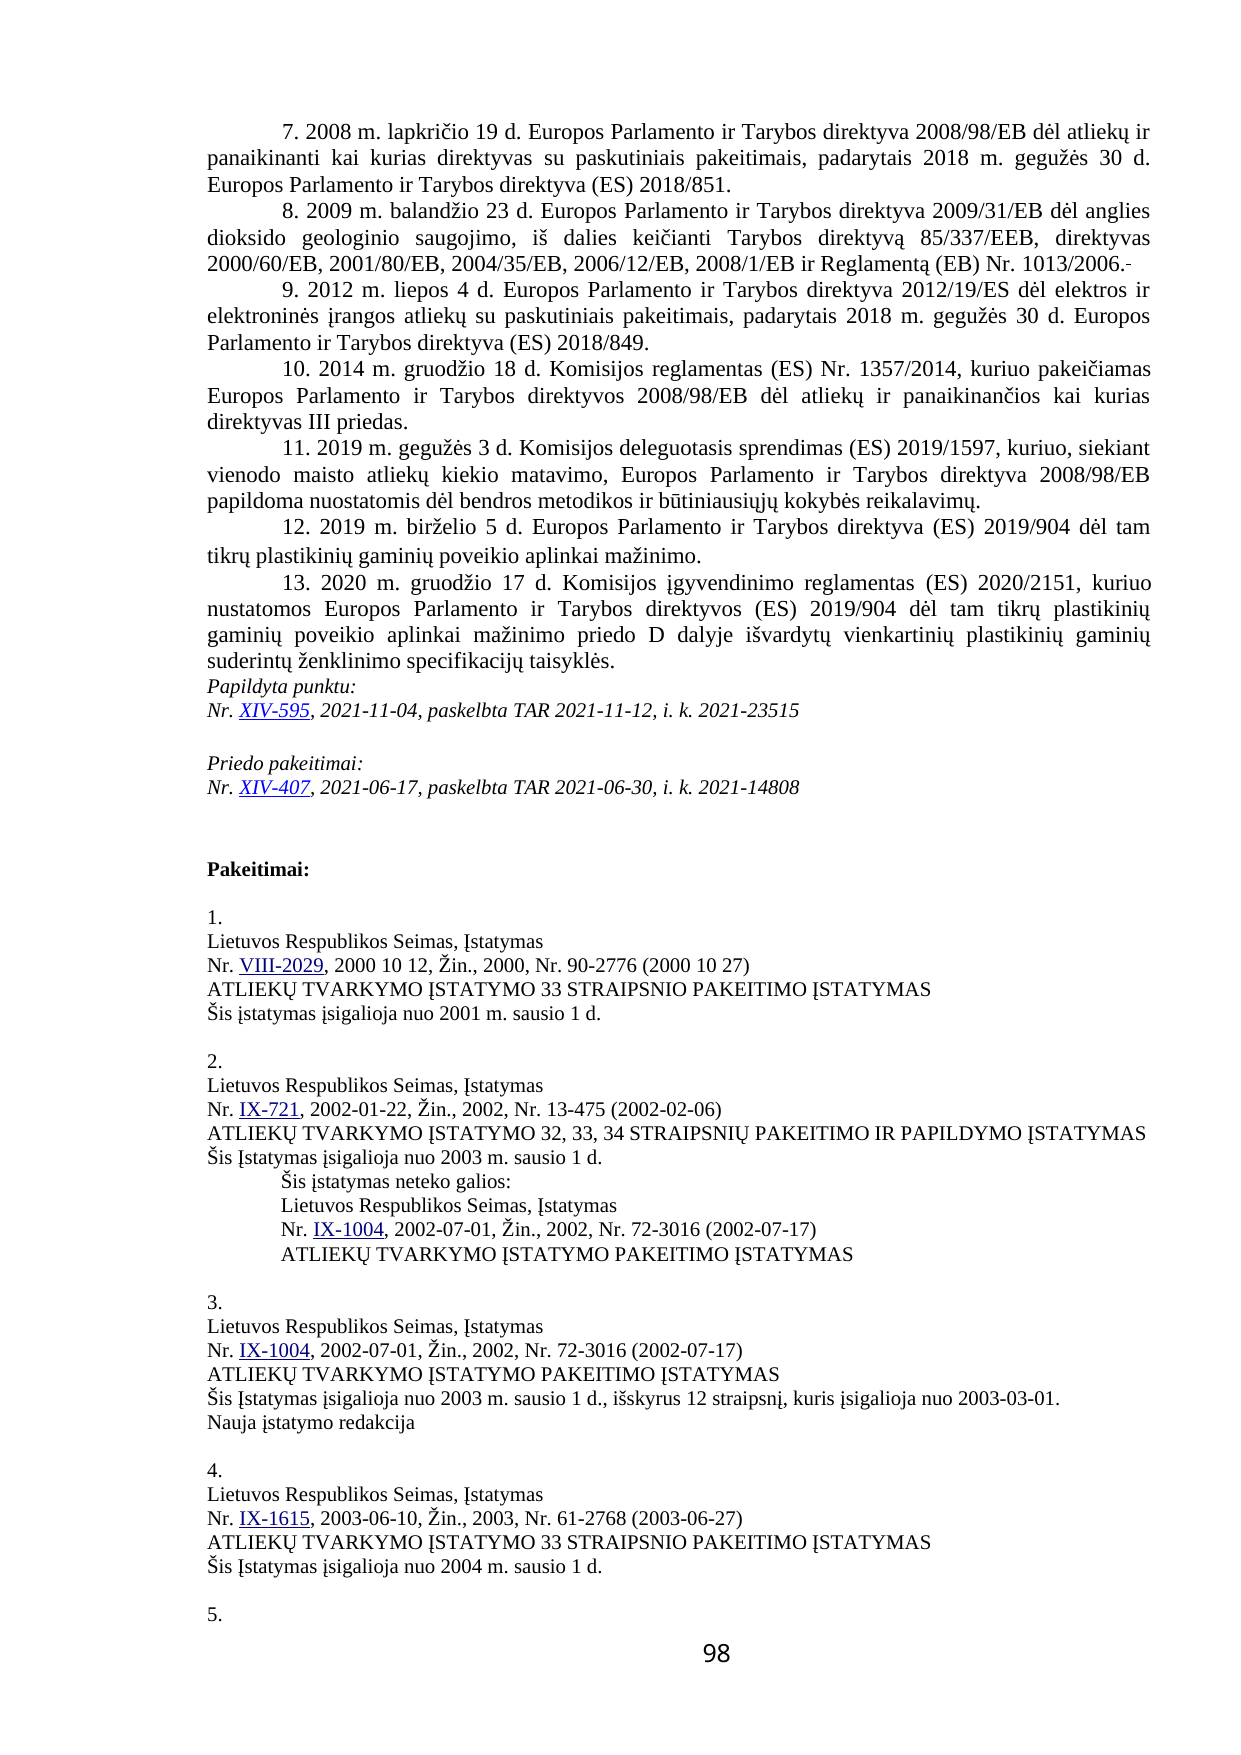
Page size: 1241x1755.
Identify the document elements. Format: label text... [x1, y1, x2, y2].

text 11. 2019 m. gegužės 3 d. Komisijos deleguotasis sprendimas (ES) 2019/1597, kuriuo, siekiant vienodo maisto atliekų kiekio matavimo, Europos Parlamento ir Tarybos direktyva 2008/98/EB papildoma nuostatomis dėl bendros metodikos ir būtiniausiųjų kokybės reikalavimų. [207, 434, 1152, 513]
text Nr. IX-721, 2002-01-22, Žin., 2002, Nr. 13-475 (2002-02-06) [207, 1097, 1152, 1121]
text Nr. XIV-595, 2021-11-04, paskelbta TAR 2021-11-12, i. k. 2021-23515 [207, 698, 1152, 722]
text Nr. XIV-407, 2021-06-17, paskelbta TAR 2021-06-30, i. k. 2021-14808 [207, 775, 1152, 799]
text ATLIEKŲ TVARKYMO ĮSTATYMO 33 STRAIPSNIO PAKEITIMO ĮSTATYMAS [207, 1530, 1152, 1554]
text Pakeitimai: [207, 856, 1152, 881]
text Nauja įstatymo redakcija [207, 1410, 1152, 1434]
text Nr. IX-1615, 2003-06-10, Žin., 2003, Nr. 61-2768 (2003-06-27) [207, 1506, 1152, 1530]
text Priedo pakeitimai: [207, 751, 1152, 775]
text ATLIEKŲ TVARKYMO ĮSTATYMO 32, 33, 34 STRAIPSNIŲ PAKEITIMO IR PAPILDYMO ĮSTATYMAS [207, 1121, 1152, 1145]
text ATLIEKŲ TVARKYMO ĮSTATYMO PAKEITIMO ĮSTATYMAS [207, 1362, 1152, 1386]
text 1. [207, 904, 1152, 929]
text Nr. IX-1004, 2002-07-01, Žin., 2002, Nr. 72-3016 (2002-07-17) [207, 1338, 1152, 1362]
text Papildyta punktu: [207, 674, 1152, 698]
text 9. 2012 m. liepos 4 d. Europos Parlamento ir Tarybos direktyva 2012/19/ES dėl elektros ir elektroninės įrangos atliekų su paskutiniais pakeitimais, padarytais 2018 m. gegužės 30 d. Europos Parlamento ir Tarybos direktyva (ES) 2018/849. [207, 276, 1152, 355]
text 10. 2014 m. gruodžio 18 d. Komisijos reglamentas (ES) Nr. 1357/2014, kuriuo pakeičiamas Europos Parlamento ir Tarybos direktyvos 2008/98/EB dėl atliekų ir panaikinančios kai kurias direktyvas III priedas. [207, 355, 1152, 434]
text Šis įstatymas įsigalioja nuo 2001 m. sausio 1 d. [207, 1001, 1152, 1025]
text Lietuvos Respublikos Seimas, Įstatymas [207, 1193, 1152, 1217]
text Šis Įstatymas įsigalioja nuo 2003 m. sausio 1 d. [207, 1145, 1152, 1169]
text ATLIEKŲ TVARKYMO ĮSTATYMO PAKEITIMO ĮSTATYMAS [207, 1241, 1152, 1266]
text Šis Įstatymas įsigalioja nuo 2003 m. sausio 1 d., išskyrus 12 straipsnį, kuris įsigalioja nuo 2003-03-01. [207, 1386, 1152, 1410]
text Lietuvos Respublikos Seimas, Įstatymas [207, 1314, 1152, 1338]
text 7. 2008 m. lapkričio 19 d. Europos Parlamento ir Tarybos direktyva 2008/98/EB dėl atliekų ir panaikinanti kai kurias direktyvas su paskutiniais pakeitimais, padarytais 2018 m. gegužės 30 d. Europos Parlamento ir Tarybos direktyva (ES) 2018/851. [207, 118, 1152, 197]
text 5. [207, 1602, 1152, 1626]
text Lietuvos Respublikos Seimas, Įstatymas [207, 1073, 1152, 1097]
text Šis įstatymas neteko galios: [207, 1169, 1152, 1193]
text Lietuvos Respublikos Seimas, Įstatymas [207, 1482, 1152, 1506]
text 4. [207, 1458, 1152, 1482]
text 8. 2009 m. balandžio 23 d. Europos Parlamento ir Tarybos direktyva 2009/31/EB dėl anglies dioksido geologinio saugojimo, iš dalies keičianti Tarybos direktyvą 85/337/EEB, direktyvas 2000/60/EB, 2001/80/EB, 2004/35/EB, 2006/12/EB, 2008/1/EB ir Reglamentą (EB) Nr. 1013/2006. [207, 197, 1152, 276]
text Nr. IX-1004, 2002-07-01, Žin., 2002, Nr. 72-3016 (2002-07-17) [207, 1217, 1152, 1241]
text 13. 2020 m. gruodžio 17 d. Komisijos įgyvendinimo reglamentas (ES) 2020/2151, kuriuo nustatomos Europos Parlamento ir Tarybos direktyvos (ES) 2019/904 dėl tam tikrų plastikinių gaminių poveikio aplinkai mažinimo priedo D dalyje išvardytų vienkartinių plastikinių gaminių suderintų ženklinimo specifikacijų taisyklės. [207, 568, 1152, 674]
text Nr. VIII-2029, 2000 10 12, Žin., 2000, Nr. 90-2776 (2000 10 27) [207, 953, 1152, 977]
text 12. 2019 m. birželio 5 d. Europos Parlamento ir Tarybos direktyva (ES) 2019/904 dėl tam tikrų plastikinių gaminių poveikio aplinkai mažinimo. [207, 513, 1152, 568]
text Lietuvos Respublikos Seimas, Įstatymas [207, 929, 1152, 953]
text Šis Įstatymas įsigalioja nuo 2004 m. sausio 1 d. [207, 1554, 1152, 1578]
text ATLIEKŲ TVARKYMO ĮSTATYMO 33 STRAIPSNIO PAKEITIMO ĮSTATYMAS [207, 977, 1152, 1001]
text 2. [207, 1049, 1152, 1073]
text 3. [207, 1289, 1152, 1314]
